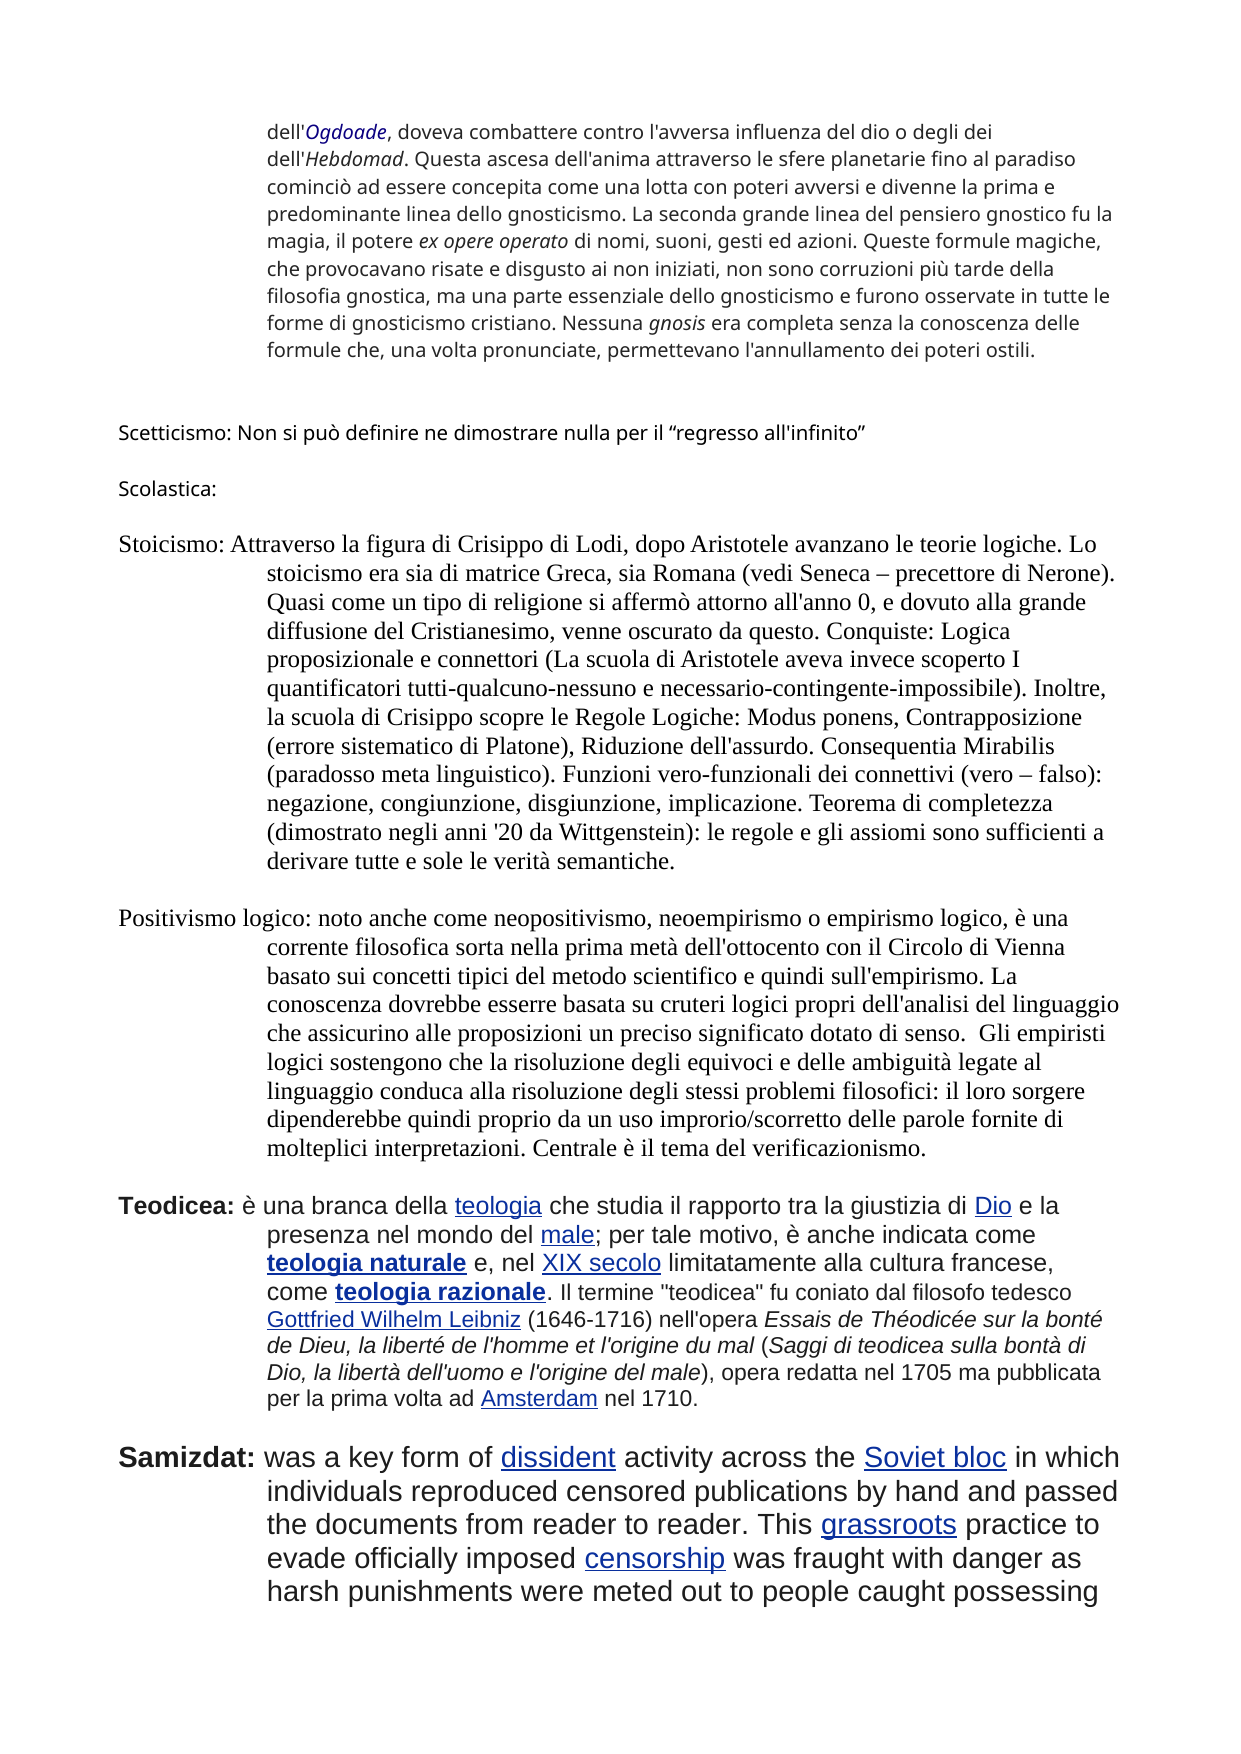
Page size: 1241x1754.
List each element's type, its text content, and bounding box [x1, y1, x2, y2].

text Stoicismo: Attraverso la figura di Crisippo di Lodi, dopo Aristotele avanzano le teorie logiche. Lo stoicismo era sia di matrice Greca, sia Romana (vedi Seneca – precettore di Nerone). Quasi come un tipo di religione si affermò attorno all'anno 0, e dovuto alla grande diffusione del Cristianesimo, venne oscurato da questo. Conquiste: Logica proposizionale e connettori (La scuola di Aristotele aveva invece scoperto I quantificatori tutti-qualcuno-nessuno e necessario-contingente-impossibile). Inoltre, la scuola di Crisippo scopre le Regole Logiche: Modus ponens, Contrapposizione (errore sistematico di Platone), Riduzione dell'assurdo. Consequentia Mirabilis (paradosso meta linguistico). Funzioni vero-funzionali dei connettivi (vero – falso): negazione, congiunzione, disgiunzione, implicazione. Teorema di completezza (dimostrato negli anni '20 da Wittgenstein): le regole e gli assiomi sono sufficienti a derivare tutte e sole le verità semantiche. [118, 529, 1122, 874]
text dell'Ogdoade, doveva combattere contro l'avversa influenza del dio o degli dei dell'Hebdomad. Questa ascesa dell'anima attraverso le sfere planetarie fino al paradiso cominciò ad essere concepita come una lotta con poteri avversi e divenne la prima e predominante linea dello gnosticismo. La seconda grande linea del pensiero gnostico fu la magia, il potere ex opere operato di nomi, suoni, gesti ed azioni. Queste formule magiche, che provocavano risate e disgusto ai non iniziati, non sono corruzioni più tarde della filosofia gnostica, ma una parte essenziale dello gnosticismo e furono osservate in tutte le forme di gnosticismo cristiano. Nessuna gnosis era completa senza la conoscenza delle formule che, una volta pronunciate, permettevano l'annullamento dei poteri ostili. [118, 118, 1122, 364]
text Positivismo logico: noto anche come neopositivismo, neoempirismo o empirismo logico, è una corrente filosofica sorta nella prima metà dell'ottocento con il Circolo di Vienna basato sui concetti tipici del metodo scientifico e quindi sull'empirismo. La conoscenza dovrebbe esserre basata su cruteri logici propri dell'analisi del linguaggio che assicurino alle proposizioni un preciso significato dotato di senso. Gli empiristi logici sostengono che la risoluzione degli equivoci e delle ambiguità legate al linguaggio conduca alla risoluzione degli stessi problemi filosofici: il loro sorgere dipenderebbe quindi proprio da un uso improrio/scorretto delle parole fornite di molteplici interpretazioni. Centrale è il tema del verificazionismo. [118, 903, 1122, 1162]
text Scetticismo: Non si può definire ne dimostrare nulla per il “regresso all'infinito” [118, 419, 1122, 446]
text Teodicea: è una branca della teologia che studia il rapporto tra la giustizia di Dio e la presenza nel mondo del male; per tale motivo, è anche indicata come teologia naturale e, nel XIX secolo limitatamente alla cultura francese, come teologia razionale. Il termine "teodicea" fu coniato dal filosofo tedesco Gottfried Wilhelm Leibniz (1646-1716) nell'opera Essais de Théodicée sur la bonté de Dieu, la liberté de l'homme et l'origine du mal (Saggi di teodicea sulla bontà di Dio, la libertà dell'uomo e l'origine del male), opera redatta nel 1705 ma pubblicata per la prima volta ad Amsterdam nel 1710. [118, 1191, 1122, 1411]
text Samizdat: was a key form of dissident activity across the Soviet bloc in which individuals reproduced censored publications by hand and passed the documents from reader to reader. This grassroots practice to evade officially imposed censorship was fraught with danger as harsh punishments were meted out to people caught possessing [118, 1440, 1122, 1608]
text Scolastica: [118, 474, 1122, 502]
